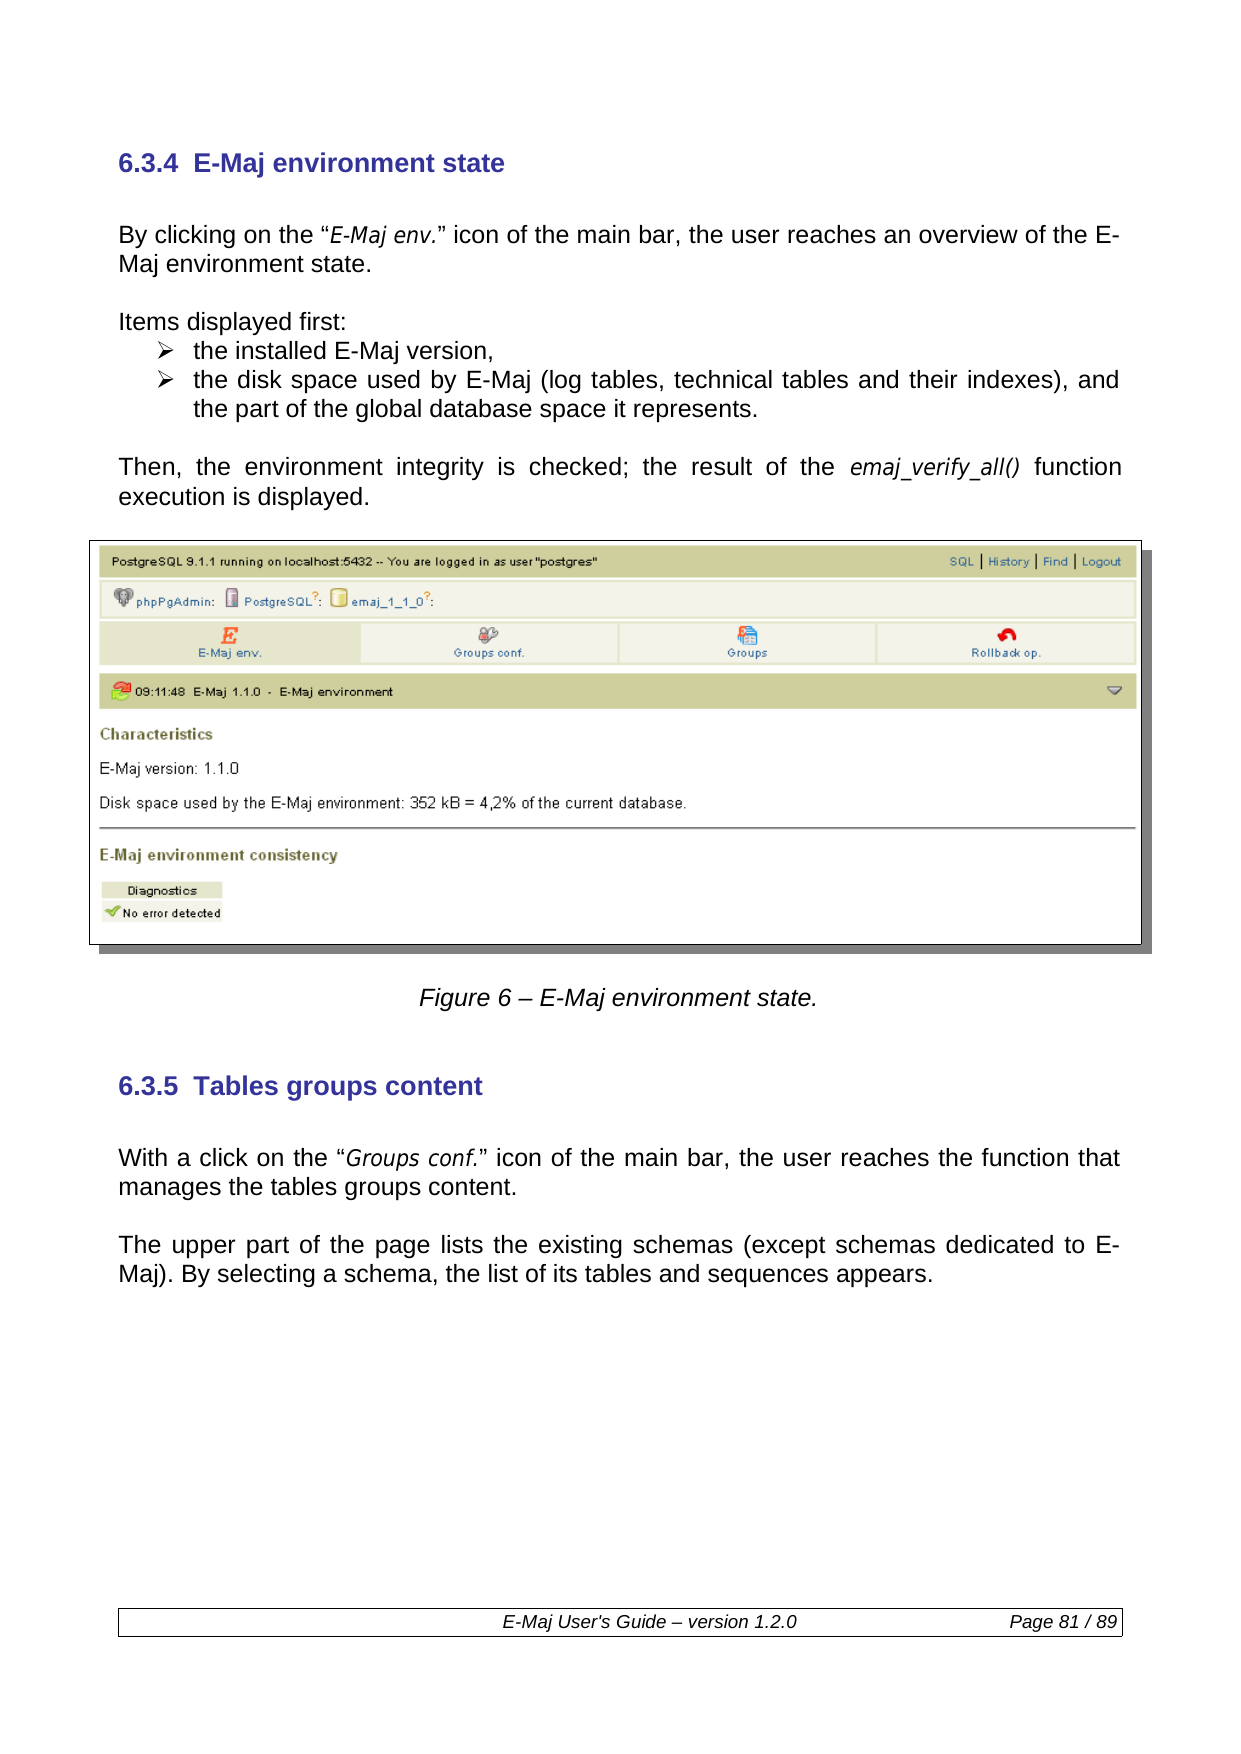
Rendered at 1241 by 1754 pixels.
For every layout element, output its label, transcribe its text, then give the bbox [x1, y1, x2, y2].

text Figure 6 – E-Maj environment state. [118, 983, 1122, 1012]
text With a click on the “Groups conf.” icon of the main bar, the user reaches the function that manages the tables groups content. [118, 1143, 1122, 1201]
text Then, the environment integrity is checked; the result of the emaj_verify_all() function execution is displayed. [118, 452, 1122, 510]
list the installed E-Maj version, [156, 336, 1122, 365]
text The upper part of the page lists the existing schemas (except schemas dedicated to E-Maj). By selecting a schema, the list of its tables and sequences appears. [118, 1230, 1122, 1288]
subtitle Tables groups content [118, 1070, 1122, 1101]
picture [91, 542, 1138, 941]
subtitle E-Maj environment state [118, 147, 1122, 178]
text By clicking on the “E-Maj env.” icon of the main bar, the user reaches an overview of the E-Maj environment state. [118, 220, 1122, 278]
text Items displayed first: [118, 307, 1122, 336]
list the disk space used by E-Maj (log tables, technical tables and their indexes), and the part of the global database space it represents. [156, 365, 1122, 423]
